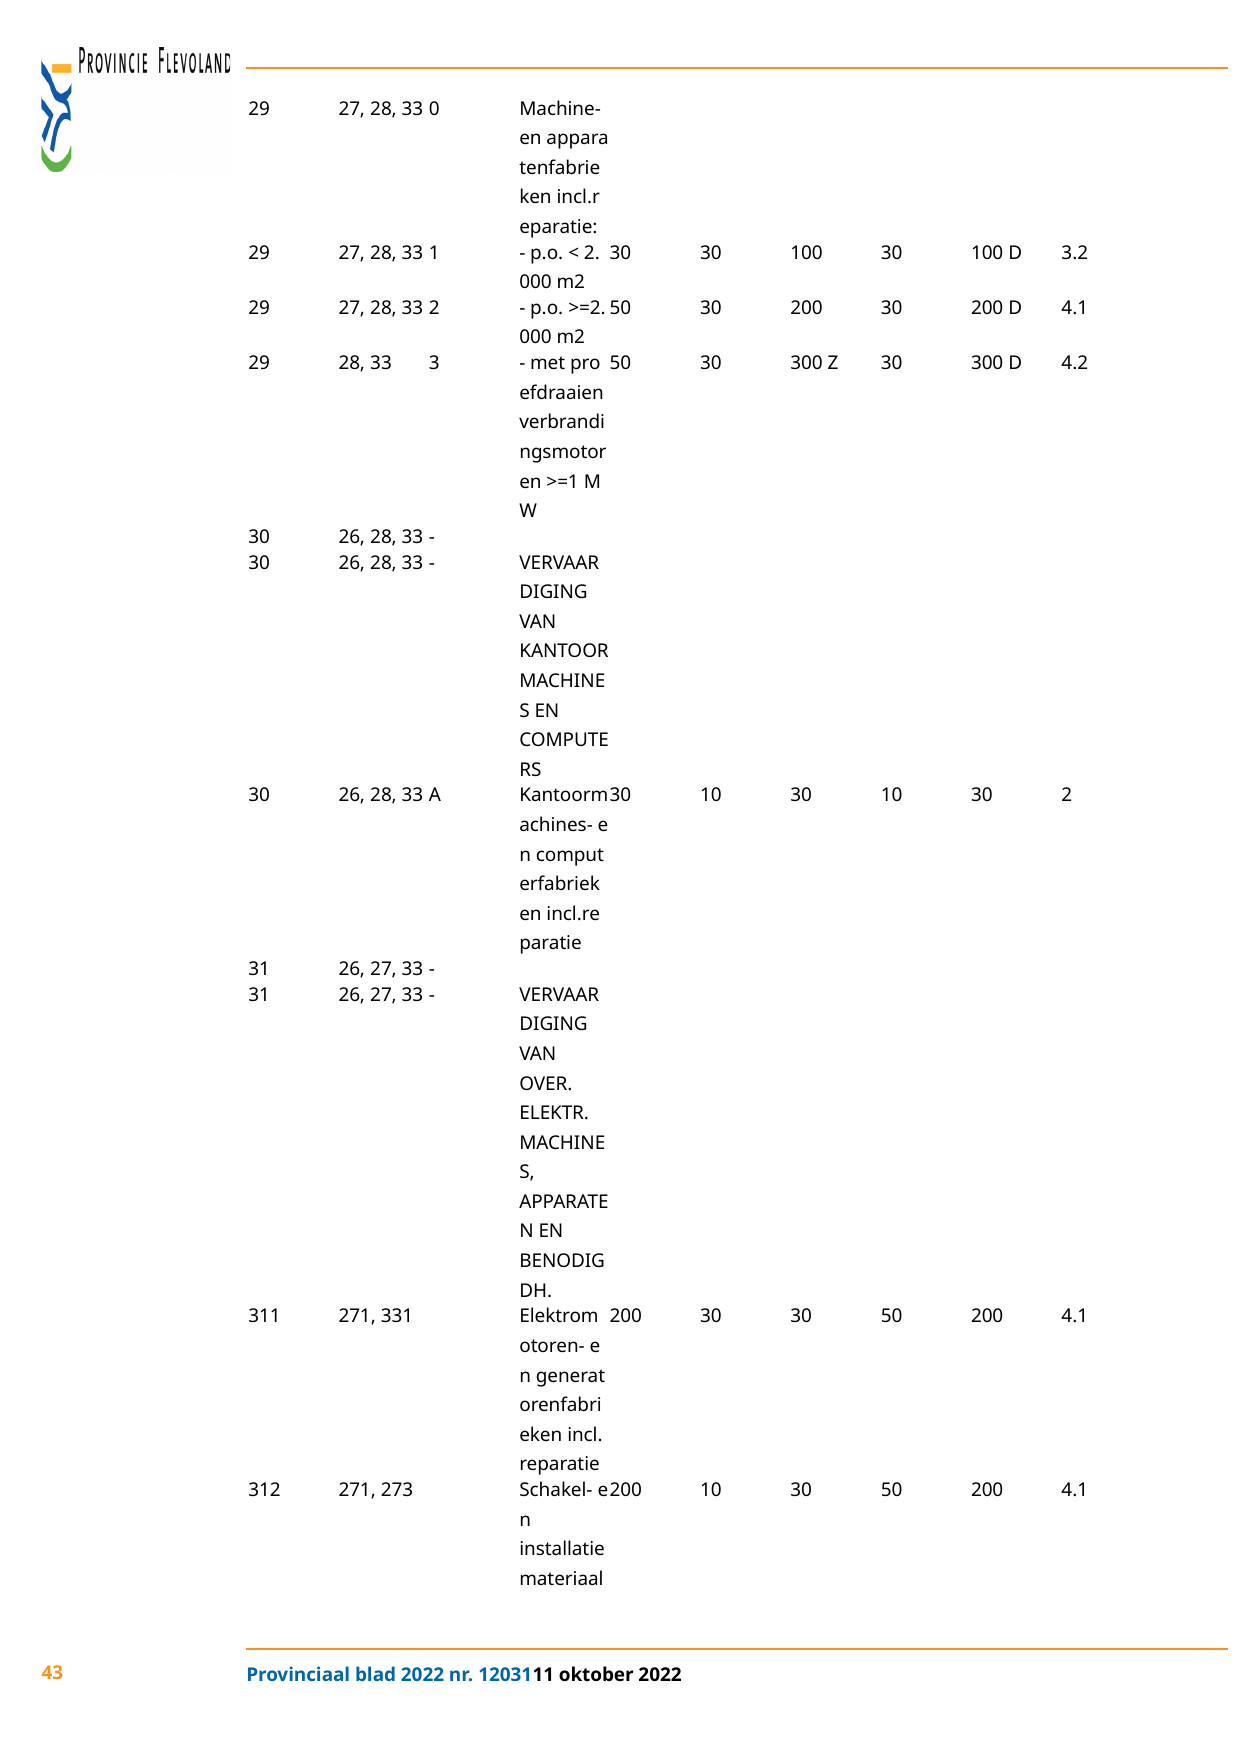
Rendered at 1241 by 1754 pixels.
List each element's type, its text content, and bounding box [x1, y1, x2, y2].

table_cell [609, 549, 700, 782]
table_cell [881, 549, 971, 782]
table_cell 26, 27, 33 [338, 981, 429, 1303]
table_cell 10 [881, 782, 971, 955]
table_cell 271, 331 [338, 1303, 429, 1476]
table_cell 200 [790, 294, 881, 349]
table_cell 311 [248, 1303, 338, 1476]
table_cell 30 [248, 523, 338, 549]
table_cell [971, 955, 1061, 981]
table_cell 3 [429, 350, 519, 523]
table_cell [1061, 95, 1152, 239]
table_cell - [429, 955, 519, 981]
table_cell 30 [790, 782, 881, 955]
table_cell A [429, 782, 519, 955]
table_cell 29 [248, 350, 338, 523]
table_cell [971, 549, 1061, 782]
table_cell [790, 95, 881, 239]
table_cell 0 [429, 95, 519, 239]
table_cell [971, 981, 1061, 1303]
table_cell [700, 549, 790, 782]
table_cell [881, 523, 971, 549]
table_cell - p.o. < 2.000 m2 [519, 239, 609, 294]
table_cell 271, 273 [338, 1476, 429, 1591]
table_cell VERVAARDIGING VAN OVER. ELEKTR. MACHINES, APPARATEN EN BENODIGDH. [519, 981, 609, 1303]
table_cell 2 [1061, 782, 1152, 955]
table_cell 26, 28, 33 [338, 523, 429, 549]
table_cell Machine- en apparatenfabrieken incl.reparatie: [519, 95, 609, 239]
table_cell - [429, 981, 519, 1303]
table_cell 30 [609, 239, 700, 294]
table_cell 30 [881, 294, 971, 349]
table_cell VERVAARDIGING VAN KANTOORMACHINES EN COMPUTERS [519, 549, 609, 782]
table_cell [790, 981, 881, 1303]
table_cell 200 D [971, 294, 1061, 349]
table_cell 50 [881, 1476, 971, 1591]
table_cell [609, 95, 700, 239]
table_cell [881, 981, 971, 1303]
table_cell 30 [971, 782, 1061, 955]
table_cell 50 [881, 1303, 971, 1476]
table_cell 28, 33 [338, 350, 429, 523]
table_cell [609, 523, 700, 549]
table_cell [1061, 523, 1152, 549]
table_cell Schakel- en installatiemateriaal [519, 1476, 609, 1591]
table_cell 27, 28, 33 [338, 294, 429, 349]
table_cell [1061, 955, 1152, 981]
table_cell 30 [881, 350, 971, 523]
table_cell [790, 955, 881, 981]
table_cell 29 [248, 294, 338, 349]
table_cell [429, 1476, 519, 1591]
table_cell 2 [429, 294, 519, 349]
table_cell 4.1 [1061, 1476, 1152, 1591]
table_cell 3.2 [1061, 239, 1152, 294]
table_cell 30 [248, 549, 338, 782]
table_cell [700, 981, 790, 1303]
table_cell 200 [971, 1476, 1061, 1591]
table_cell [700, 95, 790, 239]
table_cell 30 [790, 1476, 881, 1591]
table_cell [1061, 549, 1152, 782]
table_cell Elektromotoren- en generatorenfabrieken incl.reparatie [519, 1303, 609, 1476]
table_cell 29 [248, 95, 338, 239]
table_cell 100 [790, 239, 881, 294]
table_cell 200 [609, 1303, 700, 1476]
table_cell 29 [248, 239, 338, 294]
table_cell 300 Z [790, 350, 881, 523]
table_cell 26, 28, 33 [338, 549, 429, 782]
table_cell 30 [700, 239, 790, 294]
table_cell - met proefdraaien verbrandingsmotoren >=1 MW [519, 350, 609, 523]
table_cell [609, 955, 700, 981]
table_cell 30 [248, 782, 338, 955]
table_cell 30 [609, 782, 700, 955]
table_cell [790, 523, 881, 549]
table_cell 30 [700, 294, 790, 349]
table_cell 50 [609, 294, 700, 349]
table_cell 30 [700, 1303, 790, 1476]
table_cell 30 [881, 239, 971, 294]
table_cell 26, 27, 33 [338, 955, 429, 981]
table_cell 50 [609, 350, 700, 523]
table_cell [881, 955, 971, 981]
table_cell 300 D [971, 350, 1061, 523]
table_cell 30 [790, 1303, 881, 1476]
table_cell 10 [700, 782, 790, 955]
table_cell Kantoormachines- en computerfabrieken incl.reparatie [519, 782, 609, 955]
table_cell [1061, 981, 1152, 1303]
table_cell 312 [248, 1476, 338, 1591]
table_cell - p.o. >=2.000 m2 [519, 294, 609, 349]
table_cell 10 [700, 1476, 790, 1591]
table_cell 31 [248, 981, 338, 1303]
table_cell [881, 95, 971, 239]
table_cell [971, 523, 1061, 549]
table_cell [519, 523, 609, 549]
table_cell 27, 28, 33 [338, 239, 429, 294]
table_cell 4.1 [1061, 1303, 1152, 1476]
table_cell - [429, 523, 519, 549]
table_cell [971, 95, 1061, 239]
picture [41, 47, 231, 172]
table_cell 30 [700, 350, 790, 523]
table_cell [519, 955, 609, 981]
table_cell 100 D [971, 239, 1061, 294]
table_cell - [429, 549, 519, 782]
table_cell [700, 523, 790, 549]
table_cell [790, 549, 881, 782]
table_cell 200 [971, 1303, 1061, 1476]
table_cell [609, 981, 700, 1303]
table_cell 4.1 [1061, 294, 1152, 349]
table_cell [700, 955, 790, 981]
table_cell 200 [609, 1476, 700, 1591]
table_cell [429, 1303, 519, 1476]
table_cell 27, 28, 33 [338, 95, 429, 239]
table_cell 1 [429, 239, 519, 294]
table_cell 26, 28, 33 [338, 782, 429, 955]
table_cell 4.2 [1061, 350, 1152, 523]
table_cell 31 [248, 955, 338, 981]
